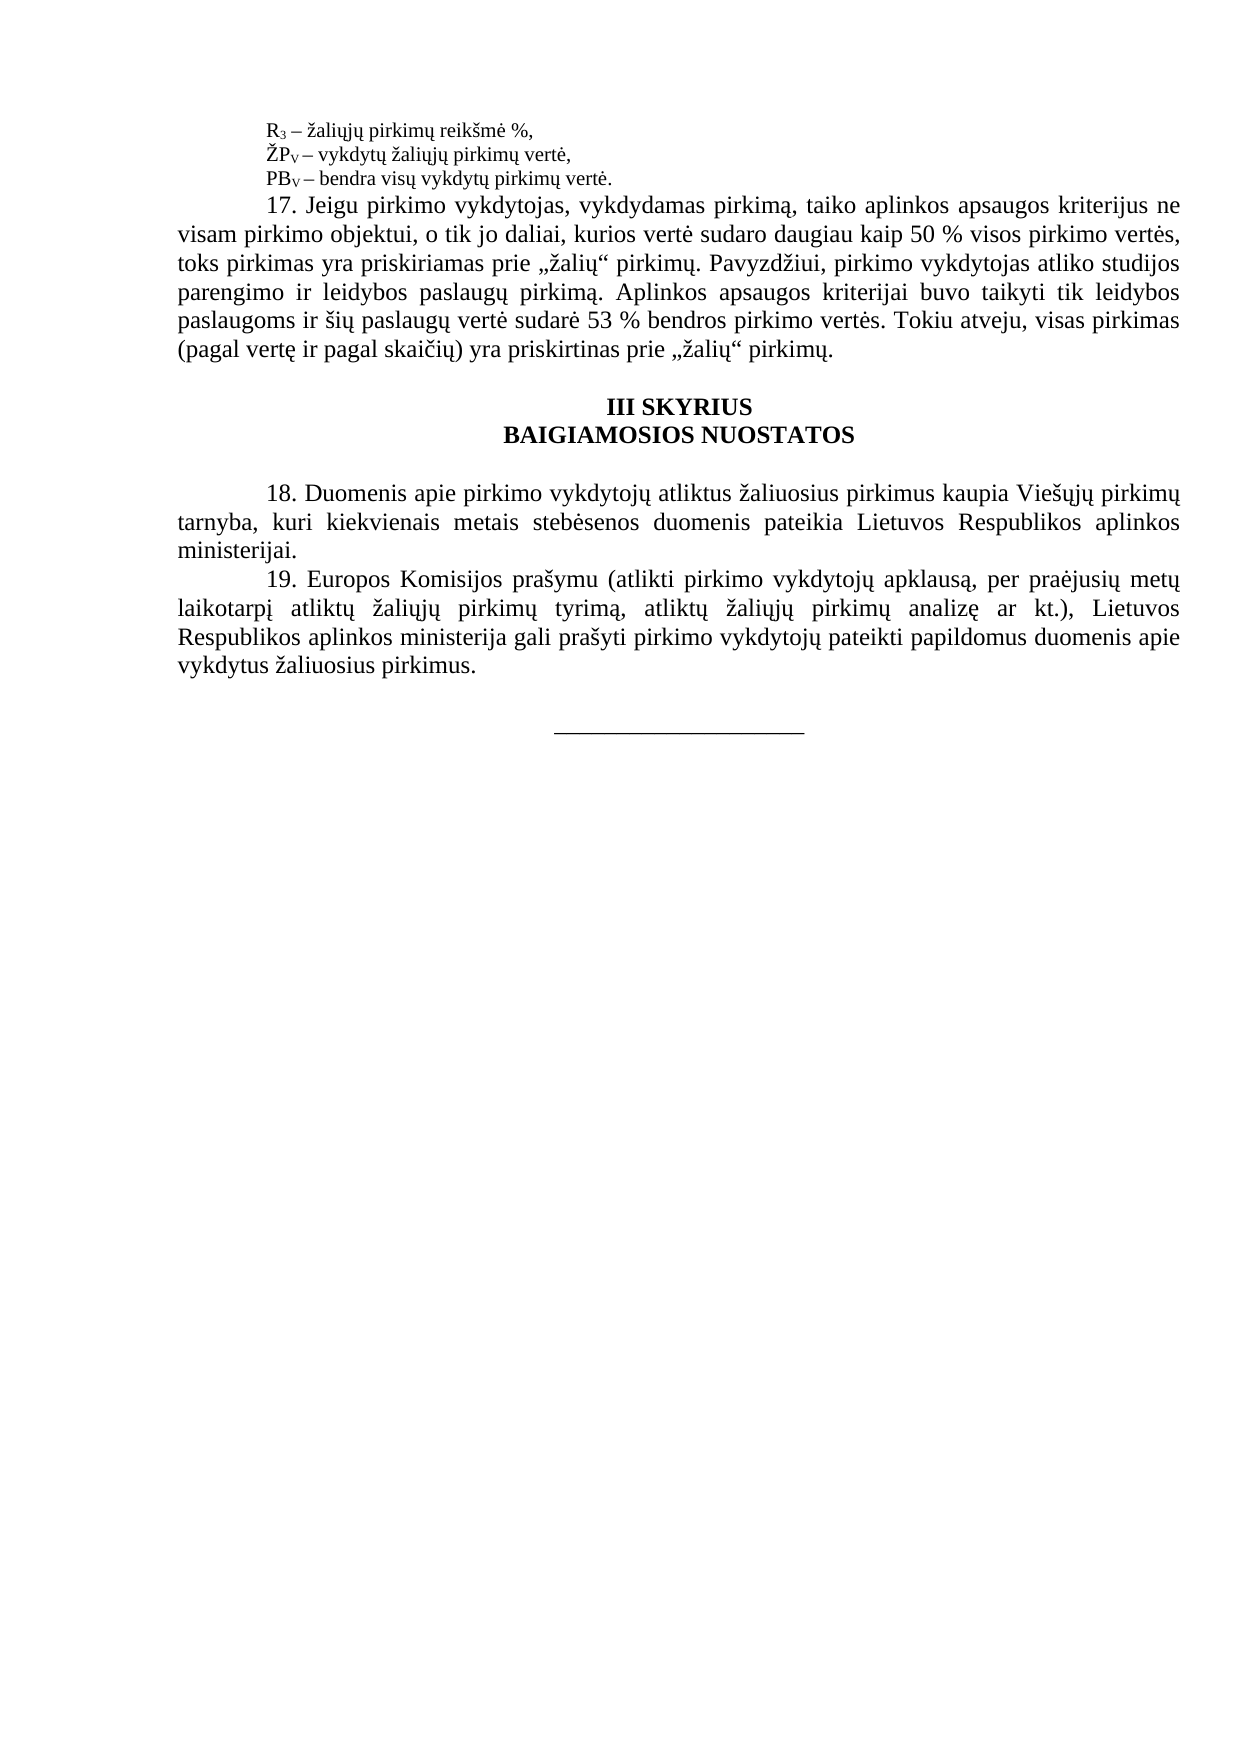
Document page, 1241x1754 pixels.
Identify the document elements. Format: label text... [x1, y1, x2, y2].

text 17. Jeigu pirkimo vykdytojas, vykdydamas pirkimą, taiko aplinkos apsaugos kriterijus ne visam pirkimo objektui, o tik jo daliai, kurios vertė sudaro daugiau kaip 50 % visos pirkimo vertės, toks pirkimas yra priskiriamas prie „žalių“ pirkimų. Pavyzdžiui, pirkimo vykdytojas atliko studijos parengimo ir leidybos paslaugų pirkimą. Aplinkos apsaugos kriterijai buvo taikyti tik leidybos paslaugoms ir šių paslaugų vertė sudarė 53 % bendros pirkimo vertės. Tokiu atveju, visas pirkimas (pagal vertę ir pagal skaičių) yra priskirtinas prie „žalių“ pirkimų. [177, 190, 1181, 363]
text R3 – žaliųjų pirkimų reikšmė %, [177, 118, 1181, 142]
text ŽPV – vykdytų žaliųjų pirkimų vertė, [177, 142, 1181, 166]
text PBV – bendra visų vykdytų pirkimų vertė. [177, 166, 1181, 190]
text ____________________ [177, 708, 1181, 737]
text III SKYRIUS [177, 392, 1181, 420]
text 19. Europos Komisijos prašymu (atlikti pirkimo vykdytojų apklausą, per praėjusių metų laikotarpį atliktų žaliųjų pirkimų tyrimą, atliktų žaliųjų pirkimų analizę ar kt.), Lietuvos Respublikos aplinkos ministerija gali prašyti pirkimo vykdytojų pateikti papildomus duomenis apie vykdytus žaliuosius pirkimus. [177, 564, 1181, 679]
text BAIGIAMOSIOS NUOSTATOS [177, 420, 1181, 449]
text 18. Duomenis apie pirkimo vykdytojų atliktus žaliuosius pirkimus kaupia Viešųjų pirkimų tarnyba, kuri kiekvienais metais stebėsenos duomenis pateikia Lietuvos Respublikos aplinkos ministerijai. [177, 478, 1181, 564]
